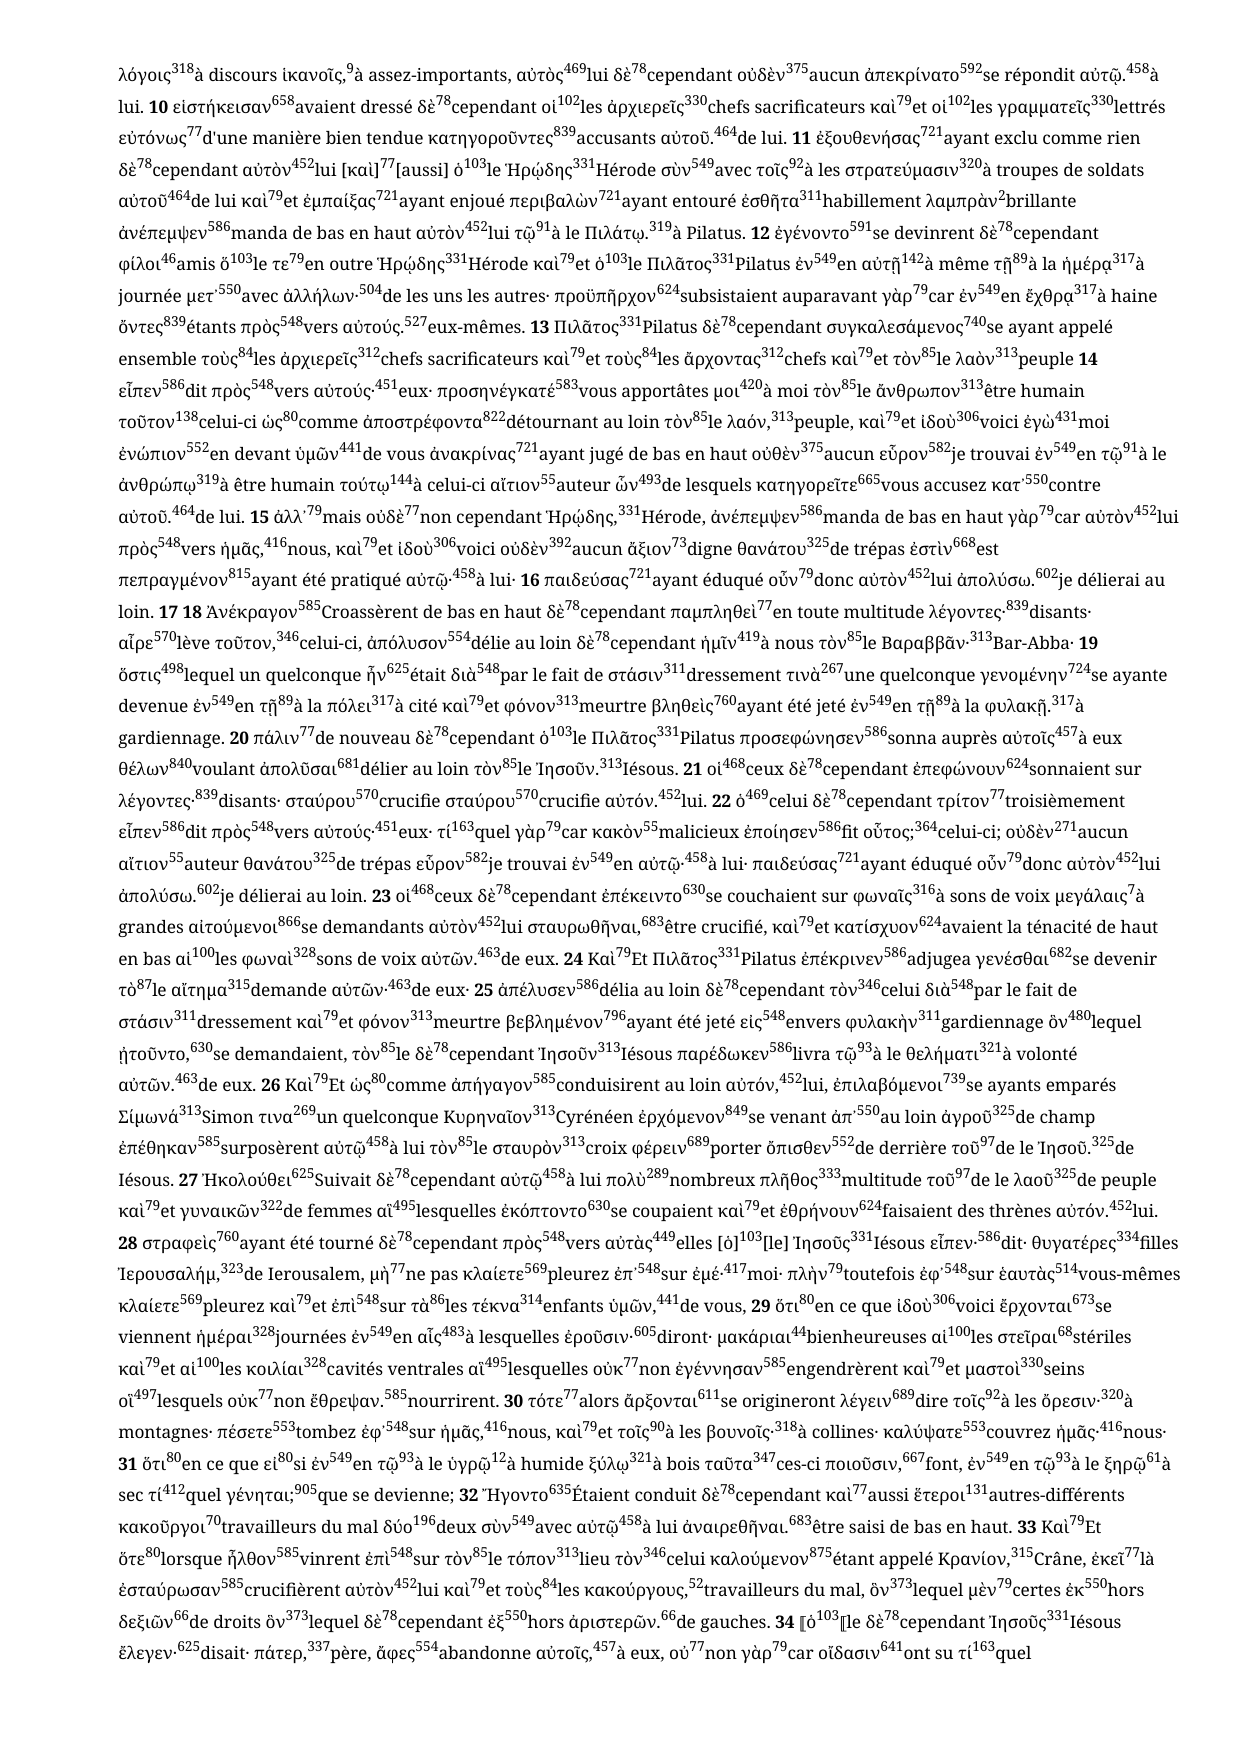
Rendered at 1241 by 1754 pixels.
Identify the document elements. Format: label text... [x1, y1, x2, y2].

text 1 Καὶ79Et ἀναστὰν723ayant redressé ἅπαν289en totalité τὸ105le πλῆθος333multitude αὐτῶν463de eux ἤγαγον585conduisirent αὐτὸν452lui ἐπὶ548sur τὸν85le Πιλᾶτον.313Pilatus. 2 Ἤρξαντο591Se originèrent δὲ78cependant κατηγορεῖν689accuser αὐτοῦ464de lui λέγοντες·839disants· τοῦτον346celui-ci εὕρομεν581nous trouvâmes διαστρέφοντα822tournant de travers τὸ87le ἔθνος315ethnie ἡμῶν423de nous καὶ79et κωλύοντα822empêchant φόρους312impôts Καίσαρι319à Kaesar διδόναι689donner καὶ79et λέγοντα822disant ἑαυτὸν528lui-même χριστὸν313Christ βασιλέα313roi εἶναι.689être. 3 ὁ103le δὲ78cependant Πιλᾶτος331Pilatus ἠρώτησεν586sollicita αὐτὸν452lui λέγων·840disant· σὺ448toi εἶ666tu es ὁ103le βασιλεὺς331roi τῶν96de les Ἰουδαίων;64de Ioudaiens; ὁ469celui δὲ78cependant ἀποκριθεὶς760ayant été répondu αὐτῷ458à lui ἔφη·625déclarait· σὺ448toi λέγεις.666tu dis. 4 ὁ103le δὲ78cependant Πιλᾶτος331Pilatus εἶπεν586dit πρὸς548vers τοὺς84les ἀρχιερεῖς312chefs sacrificateurs καὶ79et τοὺς84les ὄχλους·312foules· οὐδὲν271aucun εὑρίσκω664je trouve αἴτιον55auteur ἐν549en τῷ91à le ἀνθρώπῳ319à être humain τούτῳ.144à celui-ci. 5 οἱ468ceux δὲ78cependant ἐπίσχυον624avaient la ténacité au dessus λέγοντες839disants ὅτι80en ce que ἀνασείει668secoue de bas en haut τὸν85le λαὸν313peuple διδάσκων840enseignant καθ᾽550contre ὅλης279de toute entière τῆς95de la Ἰουδαίας,323de Ioudaia, καὶ77aussi ἀρξάμενος740se ayant originé ἀπὸ550au loin τῆς95de la Γαλιλαίας323de Galilée ἕως551jusqu'à ce que ὧδε.77ici. 6 Πιλᾶτος331Pilatus δὲ78cependant ἀκούσας721ayant écouté ἐπηρώτησεν586demanda sur εἰ80si ὁ103le ἄνθρωπος331être humain Γαλιλαῖός47Galiléen ἐστιν,668est, 7 καὶ79et ἐπιγνοὺς721ayant reconnu ὅτι80en ce que ἐκ550hors τῆς95de la ἐξουσίας323de autorité Ἡρῴδου325de Hérode ἐστὶν668est ἀνέπεμψεν586manda de bas en haut αὐτὸν452lui πρὸς548vers Ἡρῴδην,313Hérode, ὄντα822étant καὶ77aussi αὐτὸν528lui-même ἐν549en Ἱεροσολύμοις320à Ierosoluma ἐν549en ταύταις141à celles-ci ταῖς88à les ἡμέραις.316à journées. 8 Ὁ103Le δὲ78cependant Ἡρῴδης331Hérode ἰδὼν721ayant vu τὸν85le Ἰησοῦν313Iésous ἐχάρη600fut été de joie λίαν,77extrêmement, ἦν625était γὰρ79car ἐξ550hors ἱκανῶν15de assez-importants χρόνων324de temps θέλων840voulant ἰδεῖν681voir αὐτὸν452lui διὰ548par le fait de τὸ348ce ἀκούειν689écouter περὶ550autour αὐτοῦ464de lui καὶ79et ἤλπιζέν625espérait τι271un quelconque σημεῖον315signe ἰδεῖν681voir ὑπ᾽550sous αὐτοῦ464de lui γινόμενον.851se devenant. 9 ἐπηρώτα625demandait sur δὲ78cependant αὐτὸν452lui ἐν549en λόγοις318à discours ἱκανοῖς,9à assez-importants, αὐτὸς469lui δὲ78cependant οὐδὲν375aucun ἀπεκρίνατο592se répondit αὐτῷ.458à lui. 10 εἱστήκεισαν658avaient dressé δὲ78cependant οἱ102les ἀρχιερεῖς330chefs sacrificateurs καὶ79et οἱ102les γραμματεῖς330lettrés εὐτόνως77d'une manière bien tendue κατηγοροῦντες839accusants αὐτοῦ.464de lui. 11 ἐξουθενήσας721ayant exclu comme rien δὲ78cependant αὐτὸν452lui [καὶ]77[aussi] ὁ103le Ἡρῴδης331Hérode σὺν549avec τοῖς92à les στρατεύμασιν320à troupes de soldats αὐτοῦ464de lui καὶ79et ἐμπαίξας721ayant enjoué περιβαλὼν721ayant entouré ἐσθῆτα311habillement λαμπρὰν2brillante ἀνέπεμψεν586manda de bas en haut αὐτὸν452lui τῷ91à le Πιλάτῳ.319à Pilatus. 12 ἐγένοντο591se devinrent δὲ78cependant φίλοι46amis ὅ103le τε79en outre Ἡρῴδης331Hérode καὶ79et ὁ103le Πιλᾶτος331Pilatus ἐν549en αὐτῇ142à même τῇ89à la ἡμέρᾳ317à journée μετ᾽550avec ἀλλήλων·504de les uns les autres· προϋπῆρχον624subsistaient auparavant γὰρ79car ἐν549en ἔχθρᾳ317à haine ὄντες839étants πρὸς548vers αὐτούς.527eux-mêmes. 13 Πιλᾶτος331Pilatus δὲ78cependant συγκαλεσάμενος740se ayant appelé ensemble τοὺς84les ἀρχιερεῖς312chefs sacrificateurs καὶ79et τοὺς84les ἄρχοντας312chefs καὶ79et τὸν85le λαὸν313peuple 14 εἶπεν586dit πρὸς548vers αὐτούς·451eux· προσηνέγκατέ583vous apportâtes μοι420à moi τὸν85le ἄνθρωπον313être humain τοῦτον138celui-ci ὡς80comme ἀποστρέφοντα822détournant au loin τὸν85le λαόν,313peuple, καὶ79et ἰδοὺ306voici ἐγὼ431moi ἐνώπιον552en devant ὑμῶν441de vous ἀνακρίνας721ayant jugé de bas en haut οὐθὲν375aucun εὗρον582je trouvai ἐν549en τῷ91à le ἀνθρώπῳ319à être humain τούτῳ144à celui-ci αἴτιον55auteur ὧν493de lesquels κατηγορεῖτε665vous accusez κατ᾽550contre αὐτοῦ.464de lui. 15 ἀλλ᾽79mais οὐδὲ77non cependant Ἡρῴδης,331Hérode, ἀνέπεμψεν586manda de bas en haut γὰρ79car αὐτὸν452lui πρὸς548vers ἡμᾶς,416nous, καὶ79et ἰδοὺ306voici οὐδὲν392aucun ἄξιον73digne θανάτου325de trépas ἐστὶν668est πεπραγμένον815ayant été pratiqué αὐτῷ·458à lui· 16 παιδεύσας721ayant éduqué οὖν79donc αὐτὸν452lui ἀπολύσω.602je délierai au loin. 17 18 Ἀνέκραγον585Croassèrent de bas en haut δὲ78cependant παμπληθεὶ77en toute multitude λέγοντες·839disants· αἶρε570lève τοῦτον,346celui-ci, ἀπόλυσον554délie au loin δὲ78cependant ἡμῖν419à nous τὸν85le Βαραββᾶν·313Bar-Abba· 19 ὅστις498lequel un quelconque ἦν625était διὰ548par le fait de στάσιν311dressement τινὰ267une quelconque γενομένην724se ayante devenue ἐν549en τῇ89à la πόλει317à cité καὶ79et φόνον313meurtre βληθεὶς760ayant été jeté ἐν549en τῇ89à la φυλακῇ.317à gardiennage. 20 πάλιν77de nouveau δὲ78cependant ὁ103le Πιλᾶτος331Pilatus προσεφώνησεν586sonna auprès αὐτοῖς457à eux θέλων840voulant ἀπολῦσαι681délier au loin τὸν85le Ἰησοῦν.313Iésous. 21 οἱ468ceux δὲ78cependant ἐπεφώνουν624sonnaient sur λέγοντες·839disants· σταύρου570crucifie σταύρου570crucifie αὐτόν.452lui. 22 ὁ469celui δὲ78cependant τρίτον77troisièmement εἶπεν586dit πρὸς548vers αὐτούς·451eux· τί163quel γὰρ79car κακὸν55malicieux ἐποίησεν586fit οὗτος;364celui-ci; οὐδὲν271aucun αἴτιον55auteur θανάτου325de trépas εὗρον582je trouvai ἐν549en αὐτῷ·458à lui· παιδεύσας721ayant éduqué οὖν79donc αὐτὸν452lui ἀπολύσω.602je délierai au loin. 23 οἱ468ceux δὲ78cependant ἐπέκειντο630se couchaient sur φωναῖς316à sons de voix μεγάλαις7à grandes αἰτούμενοι866se demandants αὐτὸν452lui σταυρωθῆναι,683être crucifié, καὶ79et κατίσχυον624avaient la ténacité de haut en bas αἱ100les φωναὶ328sons de voix αὐτῶν.463de eux. 24 Καὶ79Et Πιλᾶτος331Pilatus ἐπέκρινεν586adjugea γενέσθαι682se devenir τὸ87le αἴτημα315demande αὐτῶν·463de eux· 25 ἀπέλυσεν586délia au loin δὲ78cependant τὸν346celui διὰ548par le fait de στάσιν311dressement καὶ79et φόνον313meurtre βεβλημένον796ayant été jeté εἰς548envers φυλακὴν311gardiennage ὃν480lequel ᾐτοῦντο,630se demandaient, τὸν85le δὲ78cependant Ἰησοῦν313Iésous παρέδωκεν586livra τῷ93à le θελήματι321à volonté αὐτῶν.463de eux. 26 Καὶ79Et ὡς80comme ἀπήγαγον585conduisirent au loin αὐτόν,452lui, ἐπιλαβόμενοι739se ayants emparés Σίμωνά313Simon τινα269un quelconque Κυρηναῖον313Cyrénéen ἐρχόμενον849se venant ἀπ᾽550au loin ἀγροῦ325de champ ἐπέθηκαν585surposèrent αὐτῷ458à lui τὸν85le σταυρὸν313croix φέρειν689porter ὄπισθεν552de derrière τοῦ97de le Ἰησοῦ.325de Iésous. 27 Ἠκολούθει625Suivait δὲ78cependant αὐτῷ458à lui πολὺ289nombreux πλῆθος333multitude τοῦ97de le λαοῦ325de peuple καὶ79et γυναικῶν322de femmes αἳ495lesquelles ἐκόπτοντο630se coupaient καὶ79et ἐθρήνουν624faisaient des thrènes αὐτόν.452lui. 28 στραφεὶς760ayant été tourné δὲ78cependant πρὸς548vers αὐτὰς449elles [ὁ]103[le] Ἰησοῦς331Iésous εἶπεν·586dit· θυγατέρες334filles Ἰερουσαλήμ,323de Ierousalem, μὴ77ne pas κλαίετε569pleurez ἐπ᾽548sur ἐμέ·417moi· πλὴν79toutefois ἐφ᾽548sur ἑαυτὰς514vous-mêmes κλαίετε569pleurez καὶ79et ἐπὶ548sur τὰ86les τέκνα314enfants ὑμῶν,441de vous, 29 ὅτι80en ce que ἰδοὺ306voici ἔρχονται673se viennent ἡμέραι328journées ἐν549en αἷς483à lesquelles ἐροῦσιν·605diront· μακάριαι44bienheureuses αἱ100les στεῖραι68stériles καὶ79et αἱ100les κοιλίαι328cavités ventrales αἳ495lesquelles οὐκ77non ἐγέννησαν585engendrèrent καὶ79et μαστοὶ330seins οἳ497lesquels οὐκ77non ἔθρεψαν.585nourrirent. 30 τότε77alors ἄρξονται611se origineront λέγειν689dire τοῖς92à les ὄρεσιν·320à montagnes· πέσετε553tombez ἐφ᾽548sur ἡμᾶς,416nous, καὶ79et τοῖς90à les βουνοῖς·318à collines· καλύψατε553couvrez ἡμᾶς·416nous· 31 ὅτι80en ce que εἰ80si ἐν549en τῷ93à le ὑγρῷ12à humide ξύλῳ321à bois ταῦτα347ces-ci ποιοῦσιν,667font, ἐν549en τῷ93à le ξηρῷ61à sec τί412quel γένηται;905que se devienne; 32 Ἤγοντο635Étaient conduit δὲ78cependant καὶ77aussi ἕτεροι131autres-différents κακοῦργοι70travailleurs du mal δύο196deux σὺν549avec αὐτῷ458à lui ἀναιρεθῆναι.683être saisi de bas en haut. 33 Καὶ79Et ὅτε80lorsque ἦλθον585vinrent ἐπὶ548sur τὸν85le τόπον313lieu τὸν346celui καλούμενον875étant appelé Κρανίον,315Crâne, ἐκεῖ77là ἐσταύρωσαν585crucifièrent αὐτὸν452lui καὶ79et τοὺς84les κακούργους,52travailleurs du mal, ὃν373lequel μὲν79certes ἐκ550hors δεξιῶν66de droits ὃν373lequel δὲ78cependant ἐξ550hors ἀριστερῶν.66de gauches. 34 ⟦ὁ103⟦le δὲ78cependant Ἰησοῦς331Iésous ἔλεγεν·625disait· πάτερ,337père, ἄφες554abandonne αὐτοῖς,457à eux, οὐ77non γὰρ79car οἴδασιν641ont su τί163quel ποιοῦσιν.⟧667font.⟧ διαμεριζόμενοι866se partageants en séparant δὲ78cependant τὰ86les ἱμάτια314himations αὐτοῦ464de lui ἔβαλον585jetèrent κλῆρον.313lot. 35 Καὶ79Et εἱστήκει659avait dressé ὁ103le λαὸς331peuple θεωρῶν.840observant. ἐξεμυκτήριζον624narguaient à l'excès δὲ78cependant καὶ77aussi οἱ102les ἄρχοντες330chefs λέγοντες·839disants· ἄλλους372autres ἔσωσεν,586sauva, σωσάτω556sauve ἑαυτόν,528lui-même, εἰ80si οὗτός364celui-ci ἐστιν668est ὁ103le χριστὸς331Christ τοῦ97de le θεοῦ325de Dieu ὁ103le ἐκλεκτός.71élu. 36 ἐνέπαιξαν585enjouèrent δὲ78cependant αὐτῷ458à lui καὶ77aussi οἱ102les στρατιῶται330soldats προσερχόμενοι,866se venants vers, ὄξος315vinaigre προσφέροντες839apportants αὐτῷ458à lui 37 καὶ79et λέγοντες·839disants· εἰ80si σὺ448toi εἶ666tu es ὁ103le βασιλεὺς331roi τῶν96de les Ἰουδαίων,64de Ioudaiens, σῶσον554sauve σεαυτόν.516toi-même. 38 ἦν625était δὲ78cependant καὶ77aussi ἐπιγραφὴ329épigraphe ἐπ᾽549sur αὐτῷ·458à lui· ὁ103le βασιλεὺς331roi τῶν96de les Ἰουδαίων64de Ioudaiens οὗτος.156celui-ci. 39 Εἷς71Un δὲ78cependant τῶν96de les κρεμασθέντων753de ayants étés suspendus κακούργων64de travailleurs du mal ἐβλασφήμει625blasphémait αὐτὸν452lui λέγων·840disant· οὐχὶ340non pas σὺ448toi εἶ666tu es ὁ103le χριστός;331Christ; σῶσον554sauve σεαυτὸν516toi-même καὶ79et ἡμᾶς.416nous. 40 ἀποκριθεὶς760ayant été répondu δὲ78cependant ὁ103le ἕτερος390autre-différent ἐπιτιμῶν840survalorisant αὐτῷ458à lui ἔφη·625déclarait· οὐδὲ77non cependant φοβῇ672tu te effraies σὺ448toi τὸν85le θεόν,313Dieu, ὅτι80en ce que ἐν549en τῷ93à le αὐτῷ146à même κρίματι321à objet de jugement εἶ;666tu es; 41 καὶ79et ἡμεῖς430nous μὲν79certes δικαίως,77justement, ἄξια54dignes γὰρ79car ὧν493de lesquels ἐπράξαμεν581nous pratiquâmes ἀπολαμβάνομεν·663nous recevons loin· οὗτος364celui-ci δὲ78cependant οὐδὲν271aucun ἄτοπον55déplacé ἔπραξεν.586pratiqua. 42 καὶ79et ἔλεγεν·625disait· Ἰησοῦ,337Iésous, μνήσθητί563sois mémorisé μου424de moi ὅταν80lorsque le cas échéant ἔλθῃς897que tu viennes εἰς548envers τὴν83la βασιλείαν311royauté σου.442de toi. 43 καὶ79et εἶπεν586dit αὐτῷ·458à lui· ἀμήν304amen σοι439à toi λέγω,664je dis, σήμερον77aujourd'hui μετ᾽550avec ἐμοῦ424de moi ἔσῃ610tu te seras ἐν549en τῷ91à le παραδείσῳ.319à paradis. 44 Καὶ79Et ἦν625était ἤδη77déjà ὡσεὶ77comme si ὥρα329heure ἕκτη212sixième καὶ79et σκότος333ténèbre ἐγένετο592se devint ἐφ᾽548sur ὅλην267toute entière τὴν83la γῆν311terre ἕως552jusqu'à ce que ὥρας323de heure ἐνάτης209de neuvième 45 τοῦ97de le ἡλίου325de soleil ἐκλειπόντος,716de ayant éclipsé, ἐσχίσθη600fut scindé δὲ78cependant τὸ105le καταπέτασμα333rideau étendu τοῦ97de le ναοῦ325de temple μέσον.55au milieu. 46 καὶ79et φωνήσας721ayant sonné de voix φωνῇ317à son de voix μεγάλῃ8à grande ὁ103le Ἰησοῦς331Iésous εἶπεν·586dit· πάτερ,337père, εἰς548envers χεῖράς310mains σου442de toi παρατίθεμαι670je me pose à côté τὸ87le πνεῦμά315souffle μου.424de moi. τοῦτο348ce-ci δὲ78cependant εἰπὼν721ayant dit ἐξέπνευσεν.586expira souffle. 47 Ἰδὼν721Ayant vu δὲ78cependant ὁ103le ἑκατοντάρχης331chef de cent τὸ348ce γενόμενον728se ayant devenu ἐδόξαζεν625glorifiait τὸν85le θεὸν313Dieu λέγων·840disant· ὄντως77réellement ὁ103le ἄνθρωπος331être humain οὗτος156celui-ci δίκαιος47juste ἦν.625était. 48 καὶ79et πάντες389tous οἱ102les συμπαραγενόμενοι739se ayants étés à côté ensemble ὄχλοι330foules ἐπὶ548sur τὴν83la θεωρίαν311observation ταύτην,136celle-ci, θεωρήσαντες720ayants observés τὰ347ces γενόμενα,727se ayants devenus, τύπτοντες839tapants τὰ86les στήθη314poitrines ὑπέστρεφον.624retournaient en arrière. 49 Εἱστήκεισαν658Avaient dressé δὲ78cependant πάντες286tous οἱ102les γνωστοὶ70connus αὐτῷ458à lui ἀπὸ547au loin μακρόθεν77à distance καὶ79et γυναῖκες328femmes αἱ495celles συνακολουθοῦσαι837suivantes ensemble αὐτῷ458à lui ἀπὸ550au loin τῆς95de la Γαλιλαίας323de Galilée ὁρῶσαι837voyantes ταῦτα.347ces-ci. 50 Καὶ79Et ἰδοὺ306voici ἀνὴρ331homme ὀνόματι321à nom Ἰωσὴφ331Ioseph βουλευτὴς331membre du conseil ὑπάρχων840subsistant [καὶ]79[et] ἀνὴρ331homme ἀγαθὸς22bon καὶ79et δίκαιος22juste 51 –935– οὗτος364celui-ci οὐκ77non ἦν625était συγκατατεθειμένος792se ayant posé de haut en bas avec τῇ89à la βουλῇ317à dessein καὶ79et τῇ89à la πράξει317à pratique αὐτῶν463de eux –935– ἀπὸ550au loin Ἁριμαθαίας323de Arimathée πόλεως323de cité τῶν96de les Ἰουδαίων,64de Ioudaiens, ὃς498lequel προσεδέχετο631se acceptait auprès τὴν83la βασιλείαν311royauté τοῦ97de le θεοῦ,325de Dieu, 52 οὗτος469celui-ci προσελθὼν721ayant venu vers τῷ91à le Πιλάτῳ319à Pilatus ᾐτήσατο592se demanda τὸ87le σῶμα315corps τοῦ97de le Ἰησοῦ325de Iésous 53 καὶ79et καθελὼν721ayant saisi du haut vers le bas ἐνετύλιξεν586enroula αὐτὸ454lui σινδόνι317à sindon καὶ79et ἔθηκεν586posa αὐτὸν452lui ἐν549en μνήματι321à monument λαξευτῷ12à taillé dans le roc οὗ77où οὐκ77non ἦν625était οὐδεὶς390aucun οὔπω77non encore κείμενος.867se couchant. 54 καὶ79et ἡμέρα329journée ἦν625était παρασκευῆς323de équipement de côté καὶ79et σάββατον333sabbat ἐπέφωσκεν.625commençait à luire. 55 Κατακολουθήσασαι718Ayantes suivies de haut en bas δὲ78cependant αἱ100les γυναῖκες,328femmes, αἵτινες495lesquelles des quelconques ἦσαν624étaient συνεληλυθυῖαι780ayantes venues ensemble ἐκ550hors τῆς95de la Γαλιλαίας323de Galilée αὐτῷ,458à lui, ἐθεάσαντο591se contemplèrent τὸ87le μνημεῖον315mémorial καὶ79et ὡς77comme ἐτέθη600fut posé τὸ105le σῶμα333corps αὐτοῦ,464de lui, 56 ὑποστρέψασαι718ayantes retournées en arrière δὲ78cependant ἡτοίμασαν585préparèrent ἀρώματα314aromates καὶ79et μύρα.314onguents. καὶ79et τὸ87le μὲν77certes σάββατον315sabbat ἡσύχασαν585tranquillisèrent κατὰ548selon τὴν83la ἐντολήν.311commandement. [118, 59, 1181, 1665]
